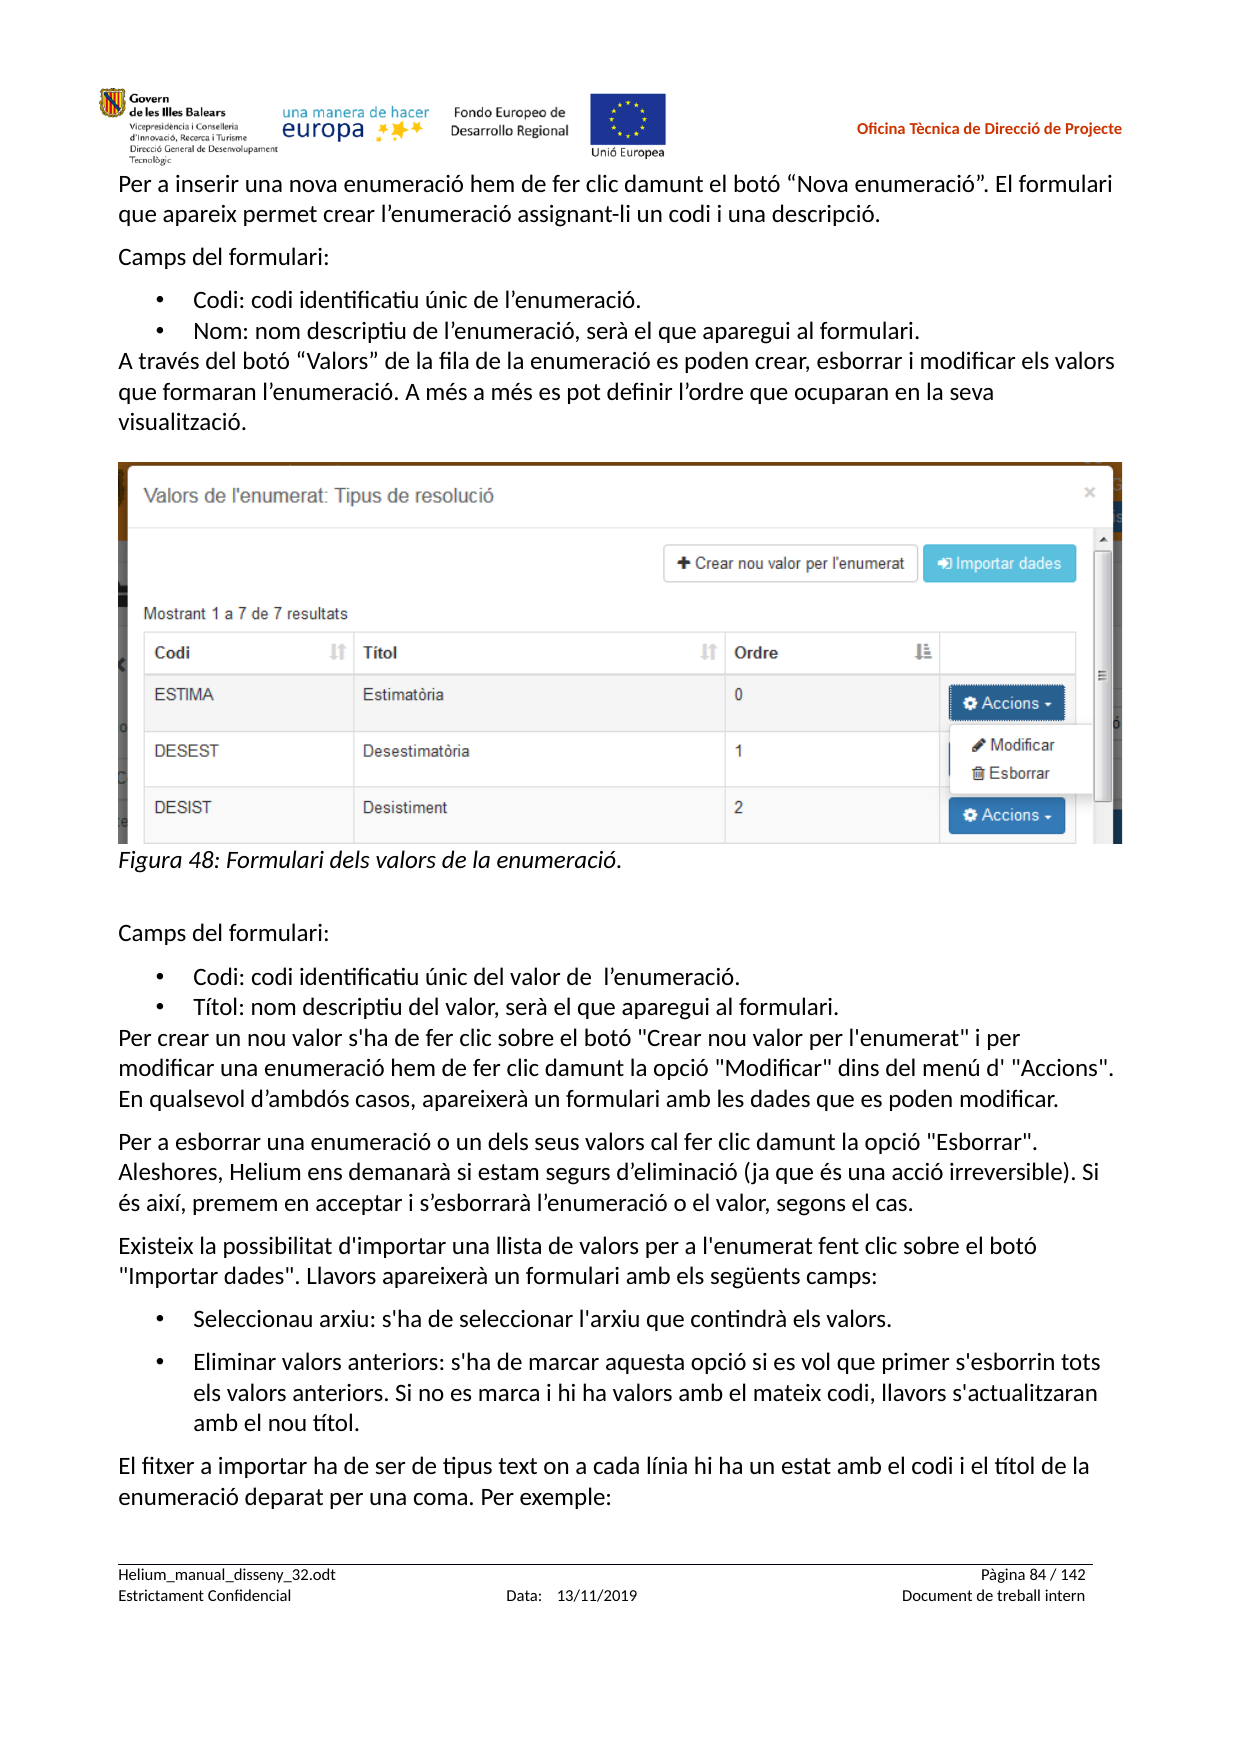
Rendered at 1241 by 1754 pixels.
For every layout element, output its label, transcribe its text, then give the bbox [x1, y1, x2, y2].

text Per a inserir una nova enumeració hem de fer clic damunt el botó “Nova enumeració”. El formulari que apareix permet crear l’enumeració assignant-li un codi i una descripció. [118, 168, 1122, 229]
list Eliminar valors anteriors: s'ha de marcar aquesta opció si es vol que primer s'esborrin tots els valors anteriors. Si no es marca i hi ha valors amb el mateix codi, llavors s'actualitzaran amb el nou títol. [156, 1346, 1122, 1438]
list Nom: nom descriptiu de l’enumeració, serà el que aparegui al formulari. [156, 315, 1122, 346]
text Per a esborrar una enumeració o un dels seus valors cal fer clic damunt la opció "Esborrar". Aleshores, Helium ens demanarà si estam segurs d’eliminació (ja que és una acció irreversible). Si és així, premem en acceptar i s’esborrarà l’enumeració o el valor, segons el cas. [118, 1126, 1122, 1217]
text Per crear un nou valor s'ha de fer clic sobre el botó "Crear nou valor per l'enumerat" i per modificar una enumeració hem de fer clic damunt la opció "Modificar" dins del menú d' "Accions". En qualsevol d’ambdós casos, apareixerà un formulari amb les dades que es poden modificar. [118, 1022, 1122, 1113]
text El fitxer a importar ha de ser de tipus text on a cada línia hi ha un estat amb el codi i el títol de la enumeració deparat per una coma. Per exemple: [118, 1450, 1122, 1511]
text Camps del formulari: [118, 918, 1122, 948]
text A través del botó “Valors” de la fila de la enumeració es poden crear, esborrar i modificar els valors que formaran l’enumeració. A més a més es pot definir l’ordre que ocuparan en la seva visualització. [118, 346, 1122, 437]
list Codi: codi identificatiu únic del valor de l’enumeració. [156, 961, 1122, 991]
list Títol: nom descriptiu del valor, serà el que aparegui al formulari. [156, 991, 1122, 1022]
text Camps del formulari: [118, 241, 1122, 272]
picture [99, 87, 668, 166]
list Seleccionau arxiu: s'ha de seleccionar l'arxiu que contindrà els valors. [156, 1303, 1122, 1334]
text Figura 48: Formulari dels valors de la enumeració. [118, 844, 1122, 874]
text Existeix la possibilitat d'importar una llista de valors per a l'enumerat fent clic sobre el botó "Importar dades". Llavors apareixerà un formulari amb els següents camps: [118, 1230, 1122, 1291]
list Codi: codi identificatiu únic de l’enumeració. [156, 284, 1122, 315]
picture [118, 462, 1123, 844]
